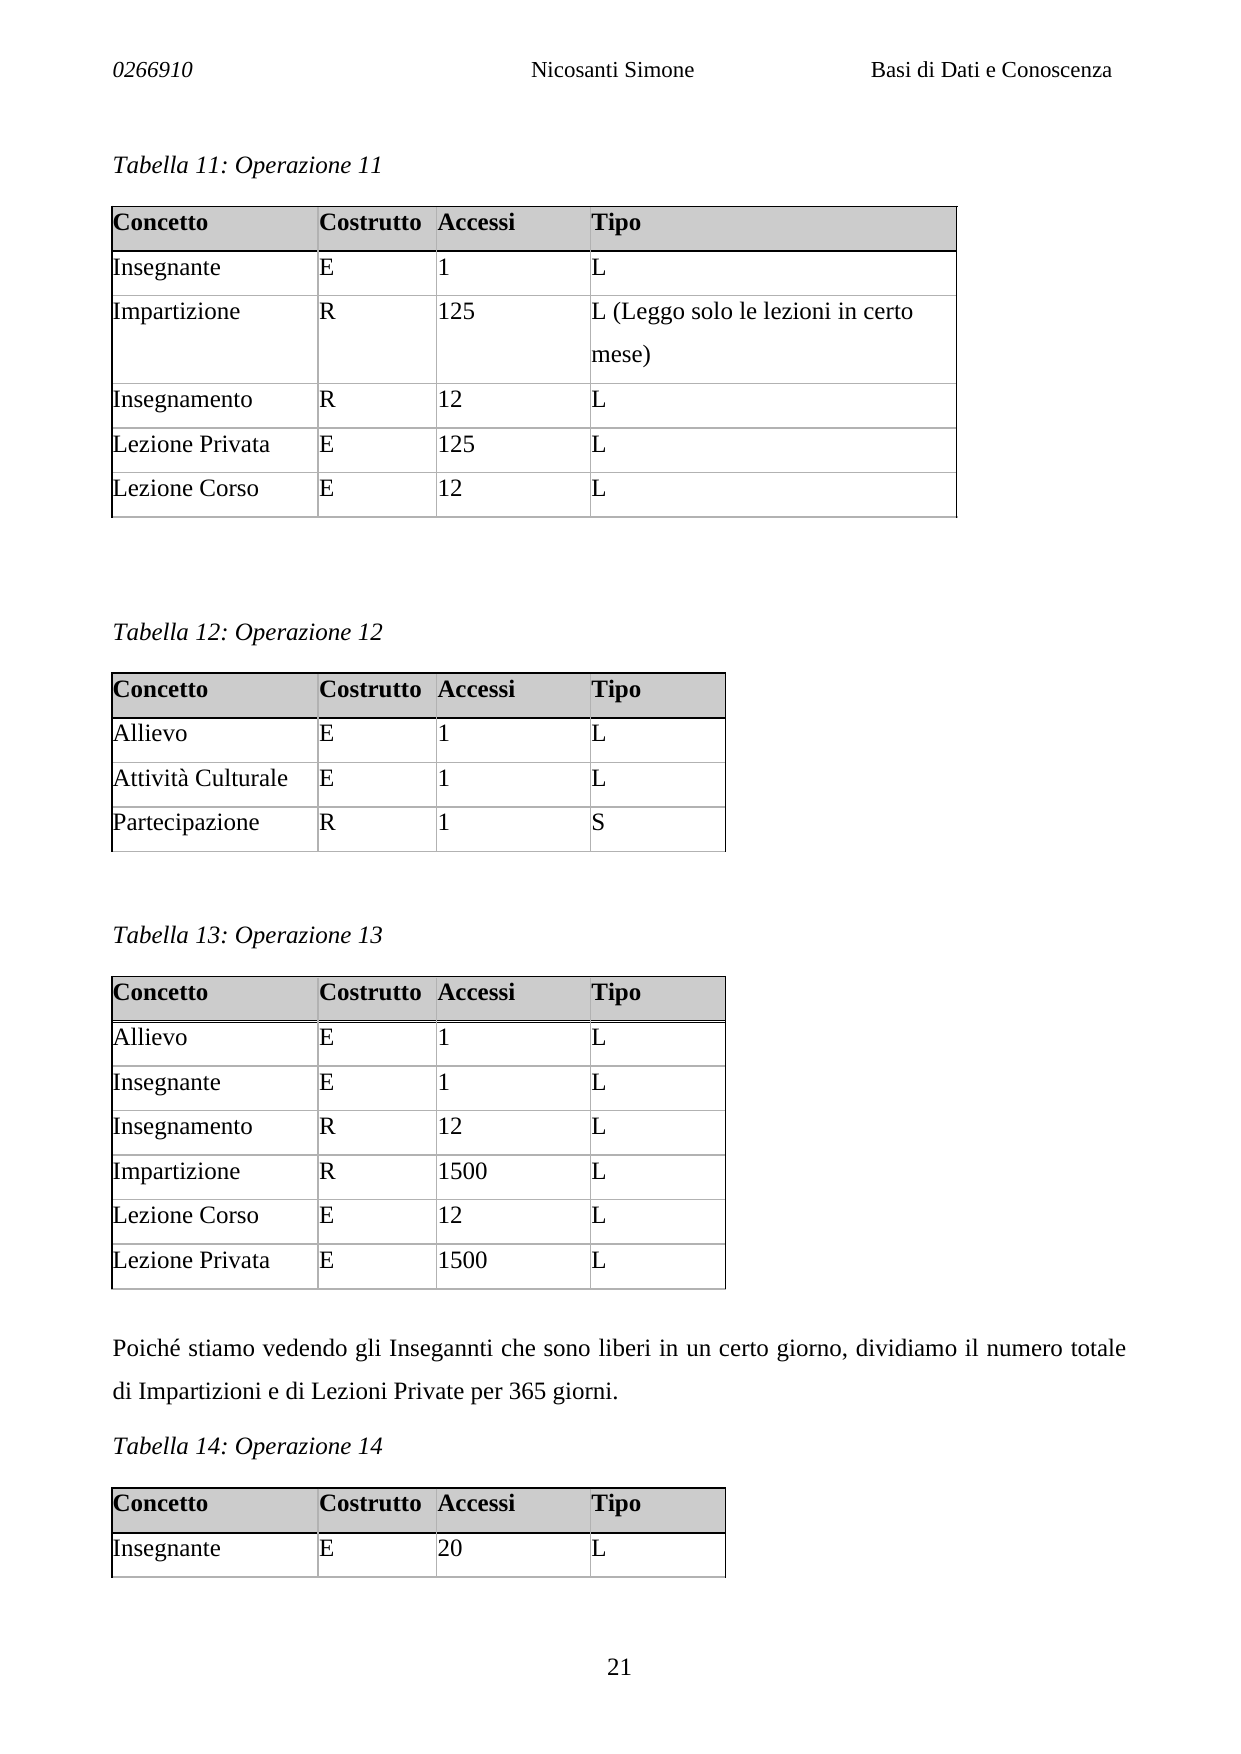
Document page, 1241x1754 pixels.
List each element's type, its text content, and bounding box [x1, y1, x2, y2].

table_header Concetto [113, 977, 318, 1020]
table_header Costrutto [319, 977, 436, 1020]
table_cell L [591, 1111, 725, 1154]
table_cell L (Leggo solo le lezioni in certo mese) [591, 296, 956, 382]
table_cell L [591, 252, 956, 295]
table_cell L [591, 1534, 725, 1576]
table_header Tipo [591, 1489, 725, 1532]
table_cell R [319, 1156, 436, 1199]
table_cell E [319, 1023, 436, 1065]
table_header Costrutto [319, 1489, 436, 1532]
table_cell E [319, 1534, 436, 1576]
table_cell Lezione Privata [113, 1245, 317, 1288]
text Tabella 11: Operazione 11 [112, 150, 1128, 179]
table_cell 20 [437, 1534, 590, 1576]
text Tabella 14: Operazione 14 [112, 1431, 1128, 1460]
table_cell Allievo [113, 1023, 317, 1065]
table_cell E [319, 473, 436, 516]
text Tabella 13: Operazione 13 [112, 920, 1128, 949]
table_cell 12 [437, 384, 590, 427]
table_cell Lezione Corso [113, 1200, 317, 1243]
table_cell 1500 [437, 1156, 590, 1199]
table_cell Impartizione [113, 296, 317, 382]
table_header Tipo [591, 207, 956, 250]
table_cell Insegnante [113, 252, 317, 295]
table_cell L [591, 1245, 725, 1288]
table_cell L [591, 1023, 725, 1065]
table_cell Lezione Corso [113, 473, 317, 516]
table_cell R [319, 384, 436, 427]
table_cell L [591, 763, 725, 806]
table_header Accessi [437, 1489, 590, 1532]
table_cell E [319, 252, 436, 295]
text Poiché stiamo vedendo gli Insegannti che sono liberi in un certo giorno, dividiamo il numero totale di Impartizioni e di Lezioni Private per 365 giorni. [112, 1333, 1128, 1404]
table_header Costrutto [319, 207, 436, 250]
table_cell E [319, 719, 436, 761]
table_cell L [591, 1200, 725, 1243]
table_cell 12 [437, 473, 590, 516]
table_header Accessi [437, 977, 590, 1020]
table_header Tipo [591, 674, 725, 717]
table_header Concetto [113, 674, 317, 717]
text Tabella 12: Operazione 12 [112, 617, 1128, 645]
table_cell R [319, 296, 436, 382]
table_cell 1 [437, 808, 590, 851]
table_header Accessi [437, 207, 590, 250]
table_cell 125 [437, 429, 590, 472]
table_cell E [319, 1245, 436, 1288]
table_cell E [319, 763, 436, 806]
table_header Concetto [113, 1489, 317, 1532]
table_cell 1 [437, 1067, 590, 1109]
table_cell Insegnamento [113, 384, 317, 427]
table_header Accessi [437, 674, 590, 717]
table_cell S [591, 808, 725, 851]
table_cell Partecipazione [113, 808, 317, 851]
table_cell L [591, 1156, 725, 1199]
table_cell 1 [437, 252, 590, 295]
table_header Tipo [591, 977, 725, 1020]
table_cell 1 [437, 1023, 590, 1065]
table_cell R [319, 1111, 436, 1154]
table_header Costrutto [319, 674, 436, 717]
table_cell L [591, 473, 956, 516]
table_cell L [591, 1067, 725, 1109]
table_cell L [591, 429, 956, 472]
table_cell Attività Culturale [113, 763, 317, 806]
table_header Concetto [113, 207, 317, 250]
table_cell Allievo [113, 719, 317, 761]
table_cell 12 [437, 1111, 590, 1154]
table_cell 1 [437, 719, 590, 761]
table_cell L [591, 719, 725, 761]
table_cell R [319, 808, 436, 851]
table_cell 12 [437, 1200, 590, 1243]
table_cell E [319, 1067, 436, 1109]
table_cell 1500 [437, 1245, 590, 1288]
table_cell Insegnante [113, 1067, 317, 1109]
table_cell L [591, 384, 956, 427]
table_cell Lezione Privata [113, 429, 317, 472]
table_cell E [319, 1200, 436, 1243]
table_cell Impartizione [113, 1156, 317, 1199]
table_cell Insegnamento [113, 1111, 317, 1154]
table_cell 1 [437, 763, 590, 806]
table_cell Insegnante [113, 1534, 317, 1576]
table_cell 125 [437, 296, 590, 382]
table_cell E [319, 429, 436, 472]
